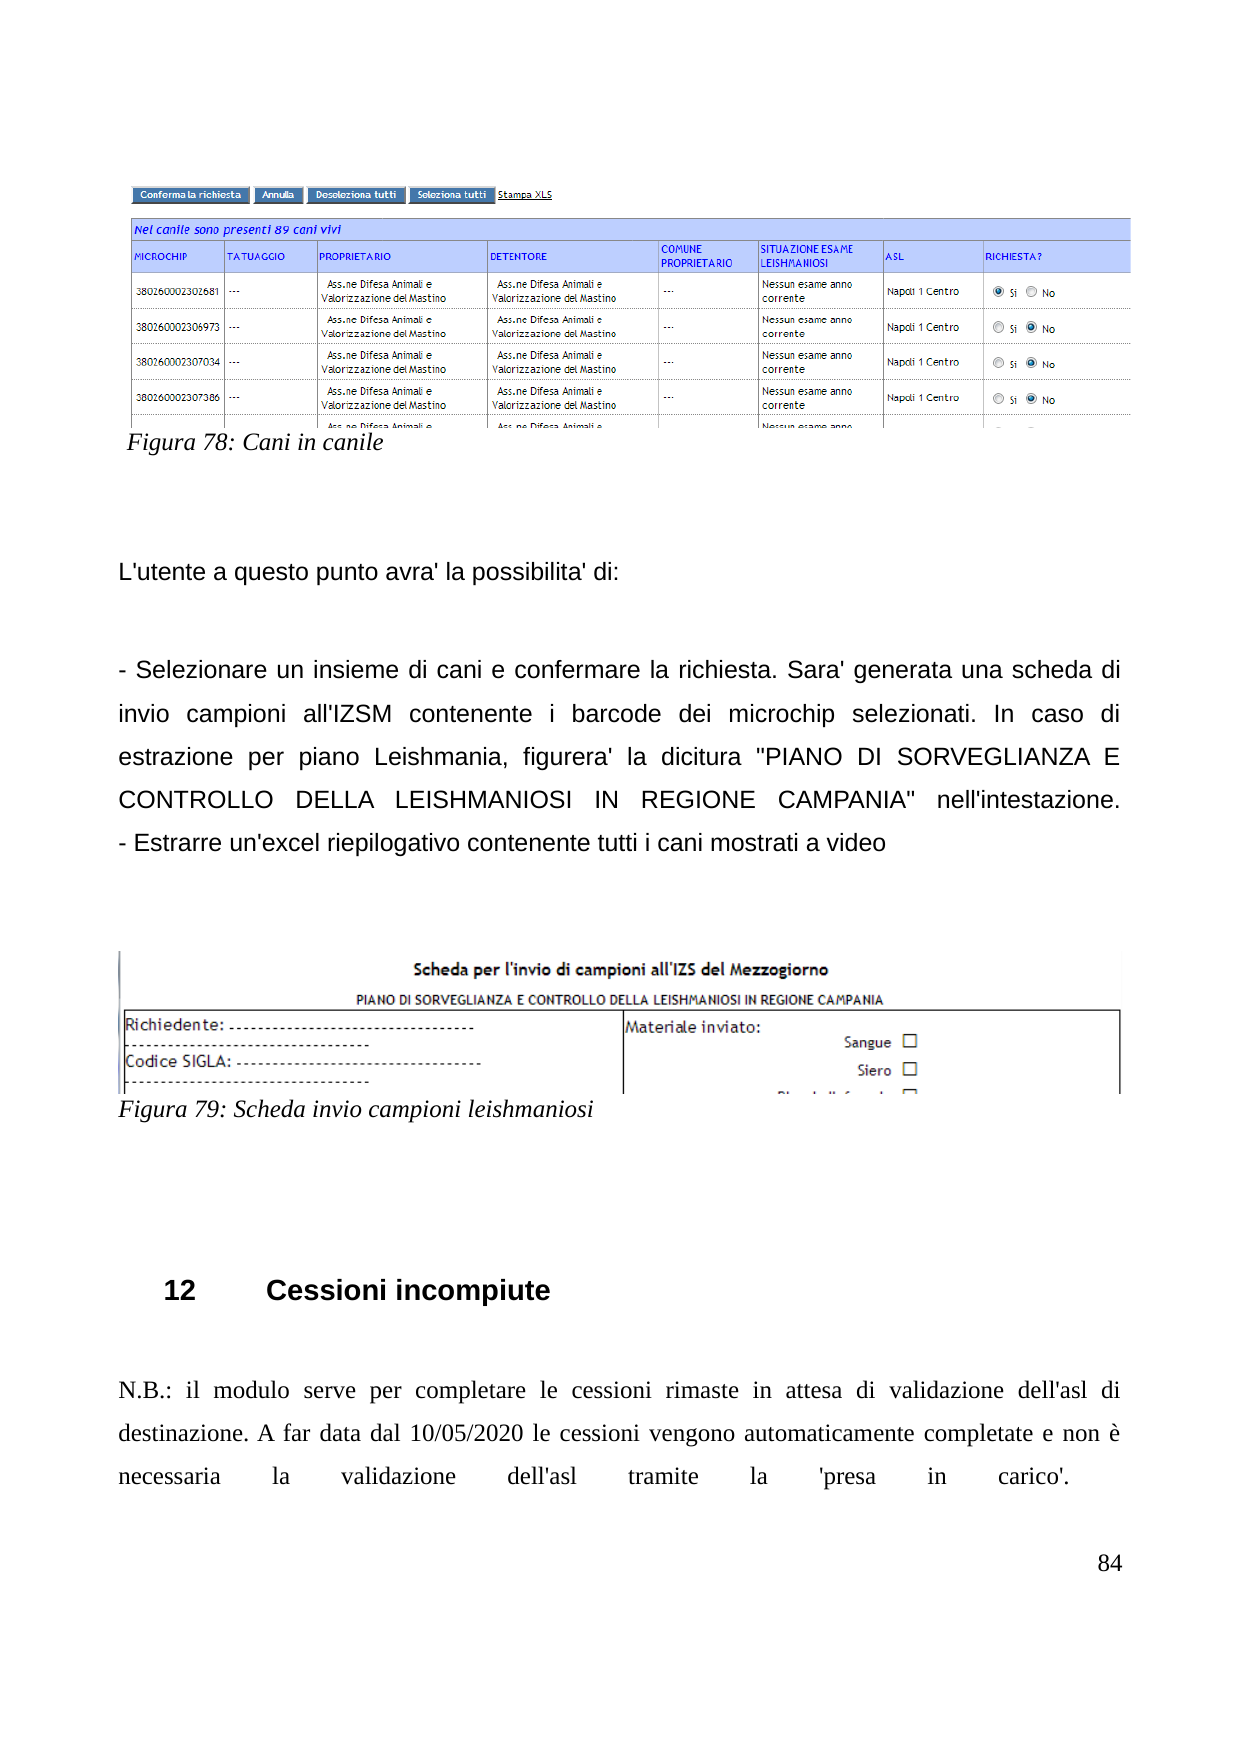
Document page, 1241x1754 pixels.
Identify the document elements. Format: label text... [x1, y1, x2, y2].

picture [118, 951, 1123, 1094]
subtitle Cessioni incompiute [155, 1273, 1122, 1307]
text - Selezionare un insieme di cani e confermare la richiesta. Sara' generata una scheda di invio campioni all'IZSM contenente i barcode dei microchip selezionati. In caso di estrazione per piano Leishmania, figurera' la dicitura "PIANO DI SORVEGLIANZA E CONTROLLO DELLA LEISHMANIOSI IN REGIONE CAMPANIA" nell'intestazione. - Estrarre un'excel riepilogativo contenente tutti i cani mostrati a video [118, 612, 1122, 857]
picture [126, 180, 1131, 428]
text N.B.: il modulo serve per completare le cessioni rimaste in attesa di validazione dell'asl di destinazione. A far data dal 10/05/2020 le cessioni vengono automaticamente completate e non è necessaria la validazione dell'asl tramite la 'presa in carico'. [118, 1375, 1122, 1490]
text Figura 78: Cani in canile [127, 428, 1131, 456]
text Figura 79: Scheda invio campioni leishmaniosi [118, 1094, 1122, 1123]
text L'utente a questo punto avra' la possibilita' di: [118, 168, 1131, 585]
